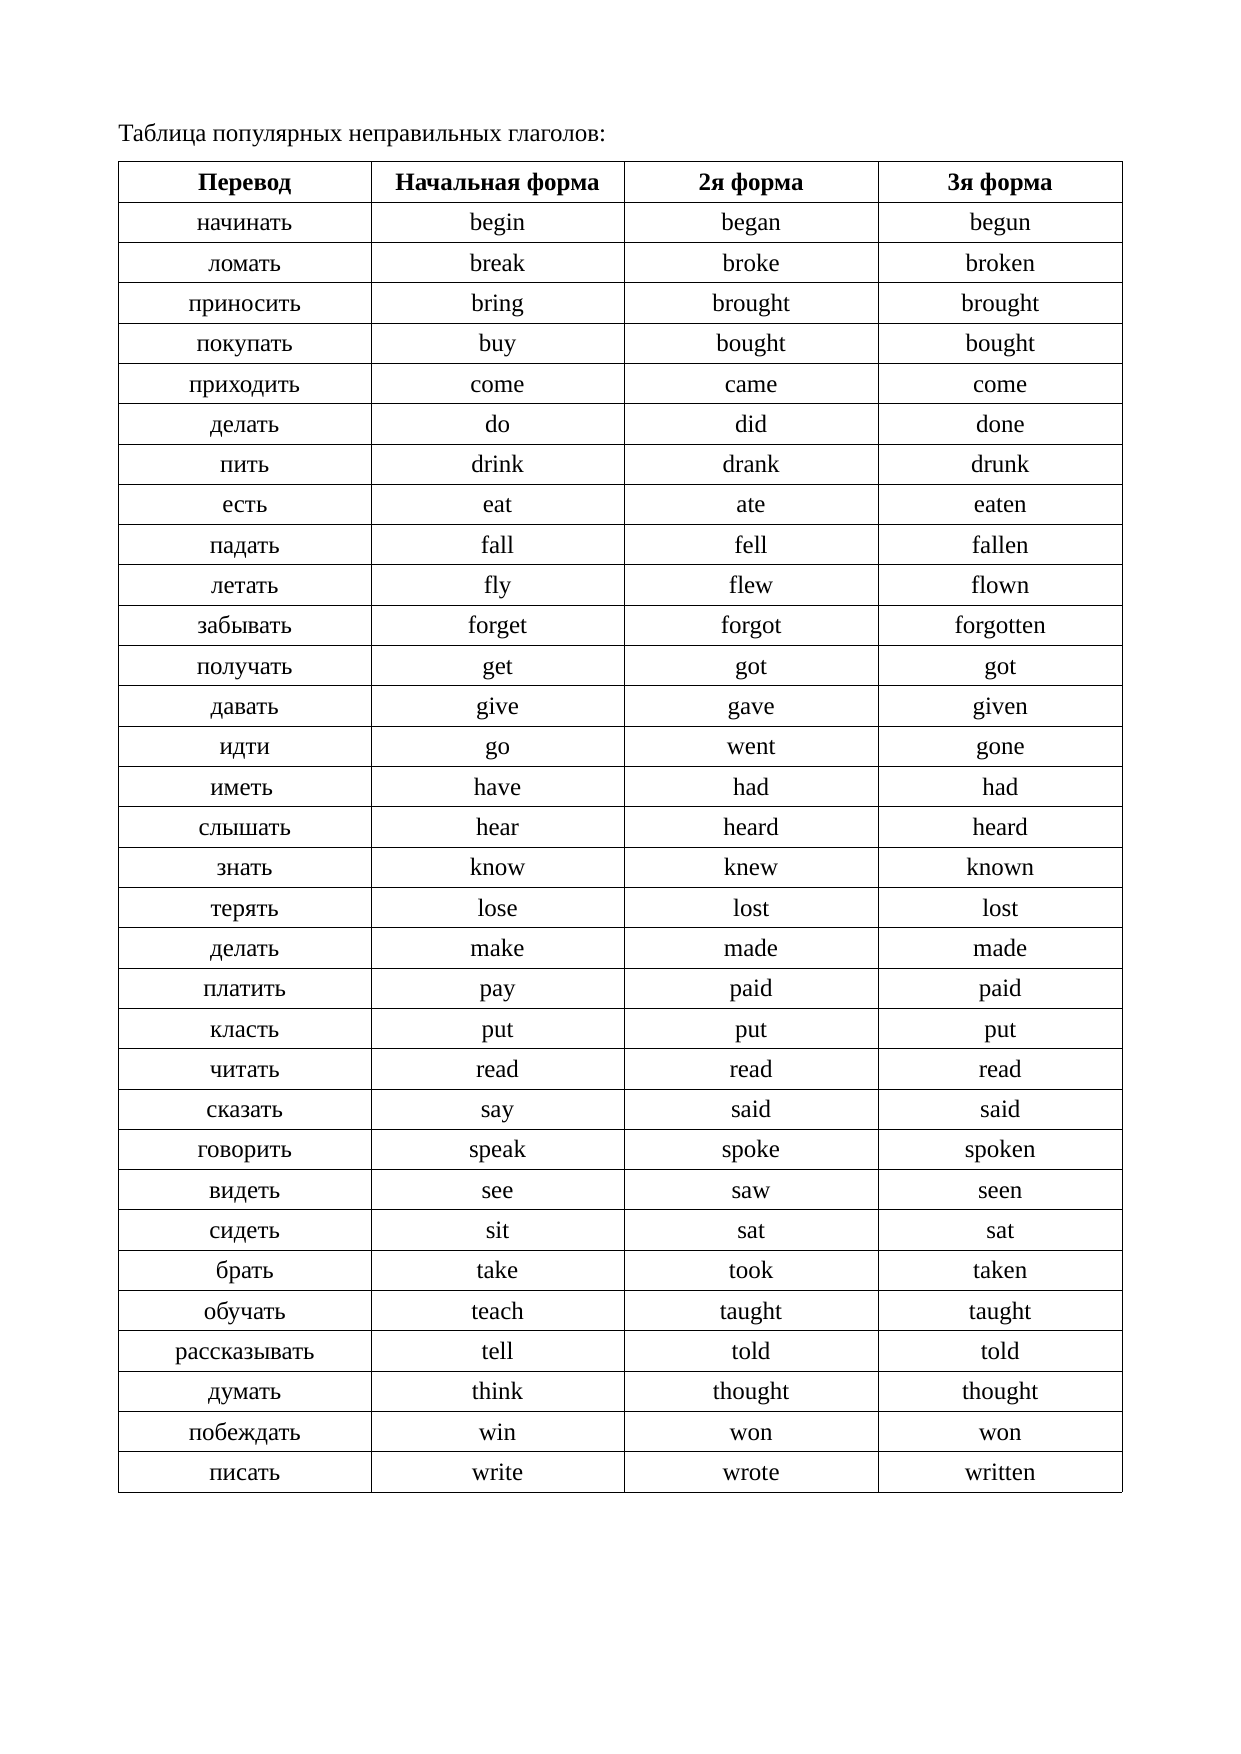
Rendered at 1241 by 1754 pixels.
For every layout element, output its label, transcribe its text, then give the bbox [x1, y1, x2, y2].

table_cell lost [625, 888, 878, 927]
table_cell put [372, 1009, 624, 1048]
table_cell seen [879, 1170, 1122, 1209]
table_cell слышать [119, 807, 371, 847]
table_cell won [879, 1412, 1122, 1451]
table_cell забывать [119, 606, 371, 645]
text Таблица популярных неправильных глаголов: [118, 118, 1122, 147]
table_cell ломать [119, 243, 371, 282]
table_cell wrote [625, 1452, 878, 1492]
table_cell write [372, 1452, 624, 1492]
table_header 3я форма [879, 162, 1122, 202]
table_cell know [372, 848, 624, 887]
table_cell saw [625, 1170, 878, 1209]
table_cell had [625, 767, 878, 806]
table_cell made [879, 928, 1122, 967]
table_cell given [879, 686, 1122, 726]
table_cell think [372, 1372, 624, 1411]
table_cell made [625, 928, 878, 967]
table_cell came [625, 364, 878, 403]
table_cell брать [119, 1251, 371, 1290]
table_cell думать [119, 1372, 371, 1411]
table_cell said [625, 1090, 878, 1129]
table_cell делать [119, 928, 371, 967]
table_cell рассказывать [119, 1331, 371, 1371]
table_cell sat [625, 1210, 878, 1250]
table_cell put [625, 1009, 878, 1048]
table_cell done [879, 404, 1122, 443]
table_cell see [372, 1170, 624, 1209]
table_cell had [879, 767, 1122, 806]
table_cell begin [372, 203, 624, 242]
table_cell do [372, 404, 624, 443]
table_cell knew [625, 848, 878, 887]
table_cell flew [625, 565, 878, 605]
table_cell drank [625, 445, 878, 484]
table_cell gave [625, 686, 878, 726]
table_cell spoken [879, 1130, 1122, 1169]
table_cell говорить [119, 1130, 371, 1169]
table_cell flown [879, 565, 1122, 605]
table_cell did [625, 404, 878, 443]
table_cell eat [372, 485, 624, 524]
table_cell bought [879, 324, 1122, 363]
table_cell heard [625, 807, 878, 847]
table_cell sat [879, 1210, 1122, 1250]
table_cell speak [372, 1130, 624, 1169]
table_cell forgot [625, 606, 878, 645]
table_cell побеждать [119, 1412, 371, 1451]
table_cell known [879, 848, 1122, 887]
table_cell hear [372, 807, 624, 847]
table_cell drunk [879, 445, 1122, 484]
table_cell win [372, 1412, 624, 1451]
table_cell платить [119, 969, 371, 1008]
table_cell начинать [119, 203, 371, 242]
table_cell break [372, 243, 624, 282]
table_cell got [879, 646, 1122, 685]
table_cell written [879, 1452, 1122, 1492]
table_cell spoke [625, 1130, 878, 1169]
table_header Перевод [119, 162, 371, 202]
table_cell есть [119, 485, 371, 524]
table_cell give [372, 686, 624, 726]
table_cell put [879, 1009, 1122, 1048]
table_cell say [372, 1090, 624, 1129]
table_cell forgotten [879, 606, 1122, 645]
table_cell brought [879, 283, 1122, 322]
table_cell broken [879, 243, 1122, 282]
table_cell begun [879, 203, 1122, 242]
table_cell drink [372, 445, 624, 484]
table_cell thought [879, 1372, 1122, 1411]
table_cell обучать [119, 1291, 371, 1330]
table_cell forget [372, 606, 624, 645]
table_cell told [879, 1331, 1122, 1371]
table_cell read [625, 1049, 878, 1088]
table_cell thought [625, 1372, 878, 1411]
table_cell make [372, 928, 624, 967]
table_cell began [625, 203, 878, 242]
table_cell come [372, 364, 624, 403]
table_cell fell [625, 525, 878, 564]
table_cell приносить [119, 283, 371, 322]
table_cell летать [119, 565, 371, 605]
table_cell давать [119, 686, 371, 726]
table_cell знать [119, 848, 371, 887]
table_cell видеть [119, 1170, 371, 1209]
table_cell писать [119, 1452, 371, 1492]
table_cell ate [625, 485, 878, 524]
table_cell take [372, 1251, 624, 1290]
table_cell терять [119, 888, 371, 927]
table_cell lost [879, 888, 1122, 927]
table_cell told [625, 1331, 878, 1371]
table_cell get [372, 646, 624, 685]
table_cell paid [879, 969, 1122, 1008]
table_cell go [372, 727, 624, 766]
table_cell paid [625, 969, 878, 1008]
table_cell read [879, 1049, 1122, 1088]
table_cell класть [119, 1009, 371, 1048]
table_cell teach [372, 1291, 624, 1330]
table_cell иметь [119, 767, 371, 806]
table_cell taken [879, 1251, 1122, 1290]
table_cell tell [372, 1331, 624, 1371]
table_cell идти [119, 727, 371, 766]
table_cell heard [879, 807, 1122, 847]
table_cell taught [879, 1291, 1122, 1330]
table_cell got [625, 646, 878, 685]
table_cell have [372, 767, 624, 806]
table_cell читать [119, 1049, 371, 1088]
table_cell taught [625, 1291, 878, 1330]
table_cell делать [119, 404, 371, 443]
table_cell said [879, 1090, 1122, 1129]
table_cell won [625, 1412, 878, 1451]
table_cell went [625, 727, 878, 766]
table_cell read [372, 1049, 624, 1088]
table_cell пить [119, 445, 371, 484]
table_cell lose [372, 888, 624, 927]
table_cell приходить [119, 364, 371, 403]
table_cell сидеть [119, 1210, 371, 1250]
table_cell fly [372, 565, 624, 605]
table_cell получать [119, 646, 371, 685]
table_cell bought [625, 324, 878, 363]
table_cell buy [372, 324, 624, 363]
table_cell sit [372, 1210, 624, 1250]
table_cell brought [625, 283, 878, 322]
table_cell come [879, 364, 1122, 403]
table_cell падать [119, 525, 371, 564]
table_cell fall [372, 525, 624, 564]
table_cell bring [372, 283, 624, 322]
table_header 2я форма [625, 162, 878, 202]
table_cell eaten [879, 485, 1122, 524]
table_cell fallen [879, 525, 1122, 564]
table_cell сказать [119, 1090, 371, 1129]
table_cell broke [625, 243, 878, 282]
table_cell покупать [119, 324, 371, 363]
table_cell took [625, 1251, 878, 1290]
table_cell gone [879, 727, 1122, 766]
table_header Начальная форма [372, 162, 624, 202]
table_cell pay [372, 969, 624, 1008]
